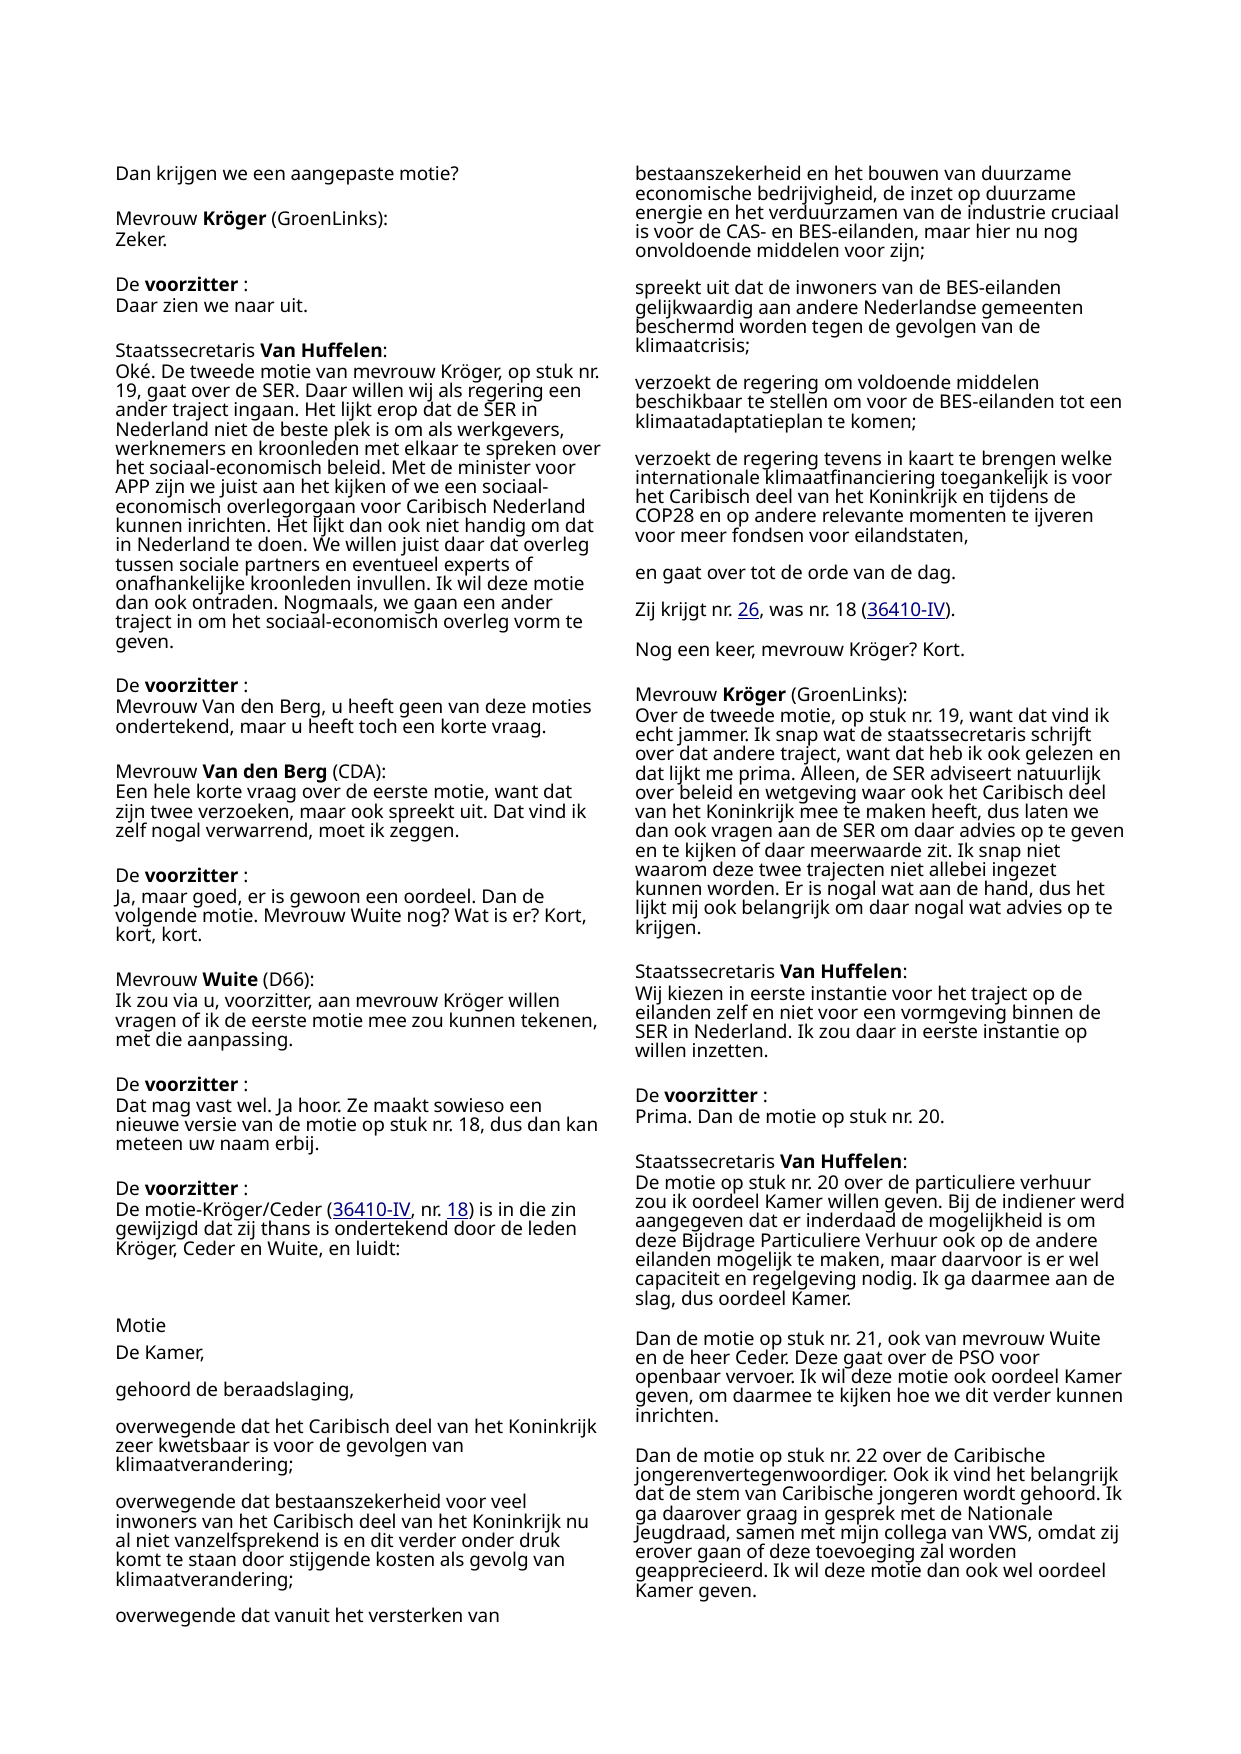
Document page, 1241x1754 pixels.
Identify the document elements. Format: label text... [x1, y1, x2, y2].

text verzoekt de regering tevens in kaart te brengen welke internationale klimaatfinanciering toegankelijk is voor het Caribisch deel van het Koninkrijk en tijdens de COP28 en op andere relevante momenten te ijveren voor meer fondsen voor eilandstaten, [635, 450, 1125, 546]
text overwegende dat bestaanszekerheid voor veel inwoners van het Caribisch deel van het Koninkrijk nu al niet vanzelfsprekend is en dit verder onder druk komt te staan door stijgende kosten als gevolg van klimaatverandering; [115, 1493, 605, 1590]
text Mevrouw Wuite (D66): [115, 967, 605, 992]
text gehoord de beraadslaging, [115, 1381, 605, 1400]
text Oké. De tweede motie van mevrouw Kröger, op stuk nr. 19, gaat over de SER. Daar willen wij als regering een ander traject ingaan. Het lijkt erop dat de SER in Nederland niet de beste plek is om als werkgevers, werknemers en kroonleden met elkaar te spreken over het sociaal-economisch beleid. Met de minister voor APP zijn we juist aan het kijken of we een sociaal-economisch overlegorgaan voor Caribisch Nederland kunnen inrichten. Het lijkt dan ook niet handig om dat in Nederland te doen. We willen juist daar dat overleg tussen sociale partners en eventueel experts of onafhankelijke kroonleden invullen. Ik wil deze motie dan ook ontraden. Nogmaals, we gaan een ander traject in om het sociaal-economisch overleg vorm te geven. [115, 363, 605, 652]
text Motie [115, 1312, 605, 1338]
text Dan krijgen we een aangepaste motie? [115, 165, 605, 184]
text De voorzitter : [635, 1082, 1125, 1108]
text Zeker. [115, 231, 605, 250]
text Staatssecretaris Van Huffelen: [635, 959, 1125, 984]
text overwegende dat vanuit het versterken van [115, 1607, 605, 1627]
text De motie op stuk nr. 20 over de particuliere verhuur zou ik oordeel Kamer willen geven. Bij de indiener werd aangegeven dat er inderdaad de mogelijkheid is om deze Bijdrage Particuliere Verhuur ook op de andere eilanden mogelijk te maken, maar daarvoor is er wel capaciteit en regelgeving nodig. Ik ga daarmee aan de slag, dus oordeel Kamer. [635, 1174, 1125, 1309]
text Wij kiezen in eerste instantie voor het traject op de eilanden zelf en niet voor een vormgeving binnen de SER in Nederland. Ik zou daar in eerste instantie op willen inzetten. [635, 984, 1125, 1062]
text Dan de motie op stuk nr. 21, ook van mevrouw Wuite en de heer Ceder. Deze gaat over de PSO voor openbaar vervoer. Ik wil deze motie ook oordeel Kamer geven, om daarmee te kijken hoe we dit verder kunnen inrichten. [635, 1329, 1125, 1426]
text spreekt uit dat de inwoners van de BES-eilanden gelijkwaardig aan andere Nederlandse gemeenten beschermd worden tegen de gevolgen van de klimaatcrisis; [635, 279, 1125, 356]
text Ja, maar goed, er is gewoon een oordeel. Dan de volgende motie. Mevrouw Wuite nog? Wat is er? Kort, kort, kort. [115, 888, 605, 946]
text bestaanszekerheid en het bouwen van duurzame economische bedrijvigheid, de inzet op duurzame energie en het verduurzamen van de industrie cruciaal is voor de CAS- en BES-eilanden, maar hier nu nog onvoldoende middelen voor zijn; [635, 165, 1125, 262]
text Over de tweede motie, op stuk nr. 19, want dat vind ik echt jammer. Ik snap wat de staatssecretaris schrijft over dat andere traject, want dat heb ik ook gelezen en dat lijkt me prima. Alleen, de SER adviseert natuurlijk over beleid en wetgeving waar ook het Caribisch deel van het Koninkrijk mee te maken heeft, dus laten we dan ook vragen aan de SER om daar advies op te geven en te kijken of daar meerwaarde zit. Ik snap niet waarom deze twee trajecten niet allebei ingezet kunnen worden. Er is nogal wat aan de hand, dus het lijkt mij ook belangrijk om daar nogal wat advies op te krijgen. [635, 707, 1125, 938]
text Dat mag vast wel. Ja hoor. Ze maakt sowieso een nieuwe versie van de motie op stuk nr. 18, dus dan kan meteen uw naam erbij. [115, 1097, 605, 1154]
text en gaat over tot de orde van de dag. [635, 564, 1125, 583]
text Dan de motie op stuk nr. 22 over de Caribische jongerenvertegenwoordiger. Ook ik vind het belangrijk dat de stem van Caribische jongeren wordt gehoord. Ik ga daarover graag in gesprek met de Nationale Jeugdraad, samen met mijn collega van VWS, omdat zij erover gaan of deze toevoeging zal worden geapprecieerd. Ik wil deze motie dan ook wel oordeel Kamer geven. [635, 1447, 1125, 1601]
text Mevrouw Kröger (GroenLinks): [115, 205, 605, 231]
text Mevrouw Van den Berg (CDA): [115, 758, 605, 783]
text Prima. Dan de motie op stuk nr. 20. [635, 1108, 1125, 1127]
text De voorzitter : [115, 673, 605, 698]
text De voorzitter : [115, 1071, 605, 1097]
text Nog een keer, mevrouw Kröger? Kort. [635, 641, 1125, 660]
text Mevrouw Van den Berg, u heeft geen van deze moties ondertekend, maar u heeft toch een korte vraag. [115, 698, 605, 737]
text overwegende dat het Caribisch deel van het Koninkrijk zeer kwetsbaar is voor de gevolgen van klimaatverandering; [115, 1418, 605, 1476]
text verzoekt de regering om voldoende middelen beschikbaar te stellen om voor de BES-eilanden tot een klimaatadaptatieplan te komen; [635, 374, 1125, 432]
text De Kamer, [115, 1344, 605, 1363]
text Daar zien we naar uit. [115, 297, 605, 316]
text Mevrouw Kröger (GroenLinks): [635, 681, 1125, 707]
text Staatssecretaris Van Huffelen: [635, 1148, 1125, 1174]
text De voorzitter : [115, 862, 605, 888]
text De voorzitter : [115, 1175, 605, 1201]
text De motie-Kröger/Ceder (36410-IV, nr. 18) is in die zin gewijzigd dat zij thans is ondertekend door de leden Kröger, Ceder en Wuite, en luidt: [115, 1201, 605, 1259]
text Een hele korte vraag over de eerste motie, want dat zijn twee verzoeken, maar ook spreekt uit. Dat vind ik zelf nogal verwarrend, moet ik zeggen. [115, 783, 605, 841]
text Zij krijgt nr. 26, was nr. 18 (36410-IV). [635, 601, 1125, 620]
text Ik zou via u, voorzitter, aan mevrouw Kröger willen vragen of ik de eerste motie mee zou kunnen tekenen, met die aanpassing. [115, 992, 605, 1050]
text Staatssecretaris Van Huffelen: [115, 337, 605, 363]
text De voorzitter : [115, 271, 605, 297]
